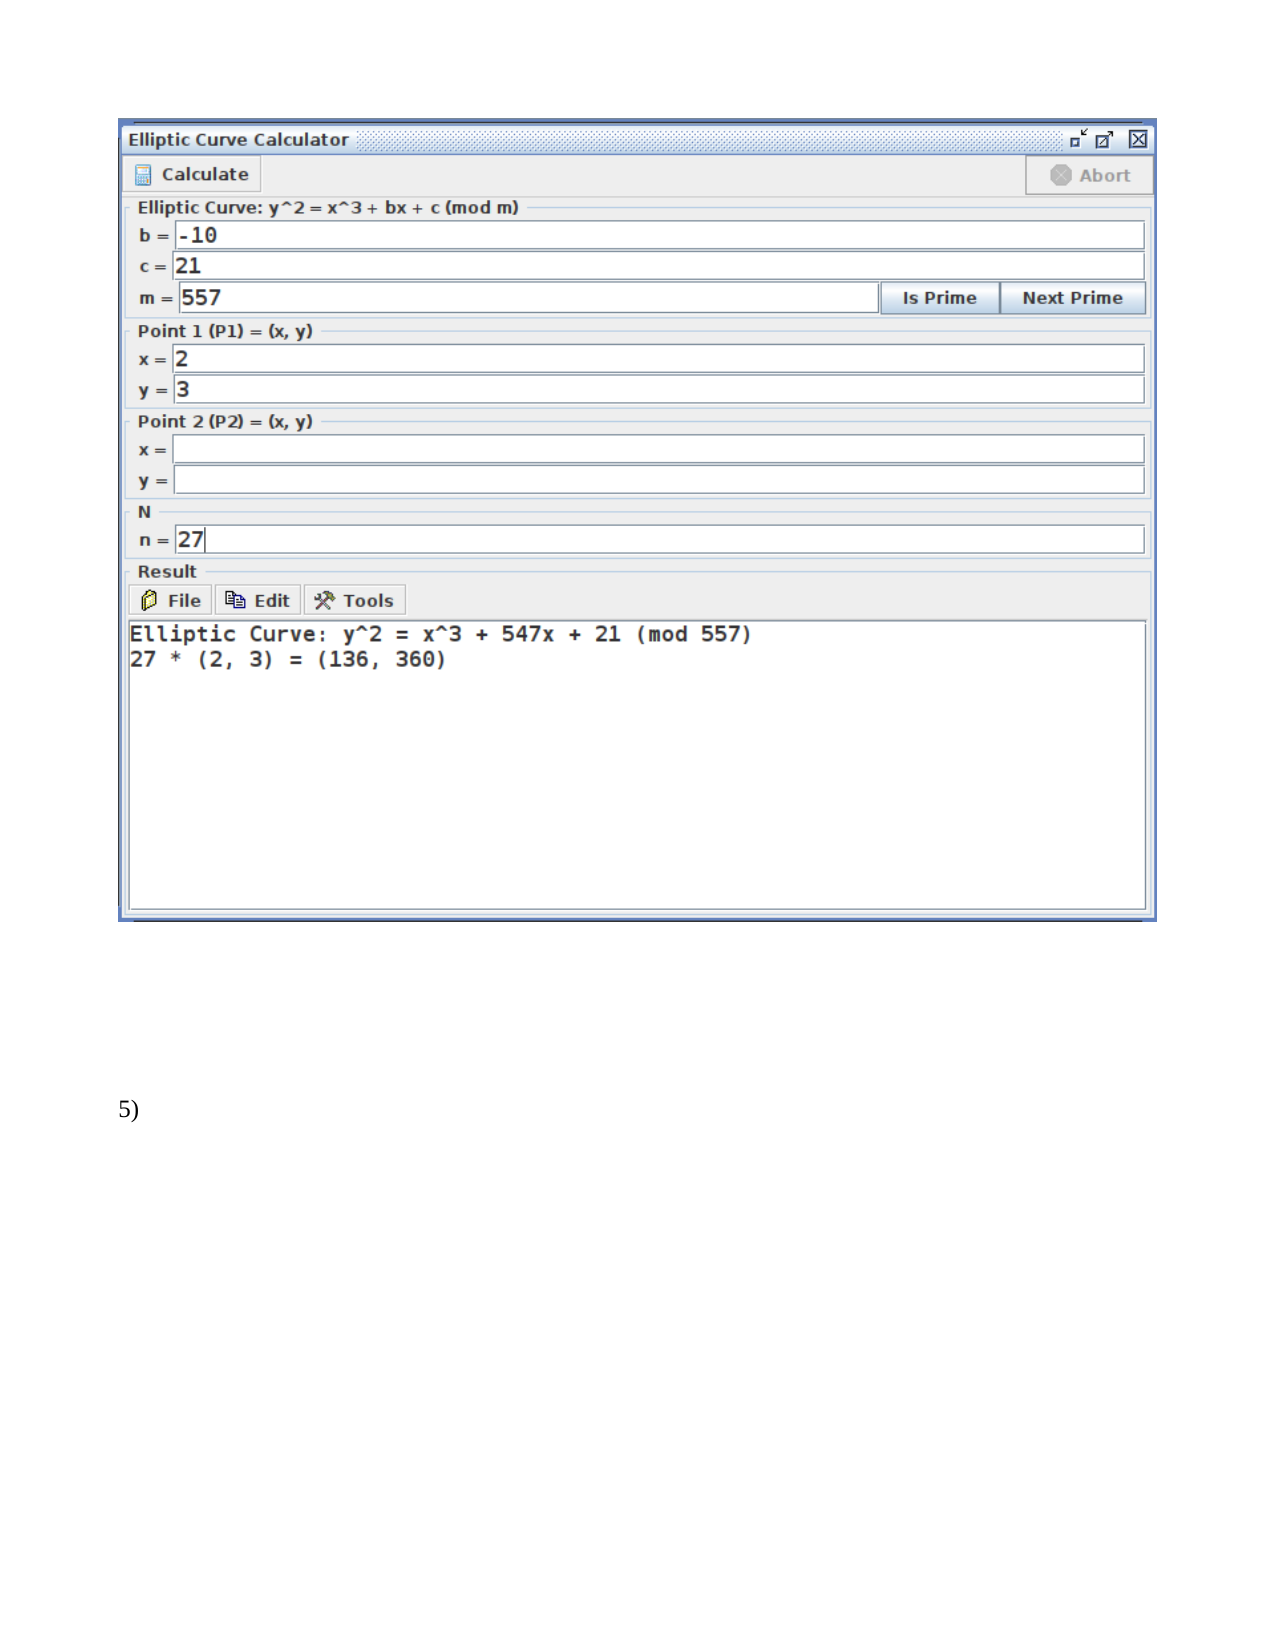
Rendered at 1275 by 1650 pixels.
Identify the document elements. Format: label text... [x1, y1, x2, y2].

text 5) [118, 1094, 1157, 1123]
picture [118, 118, 1157, 922]
